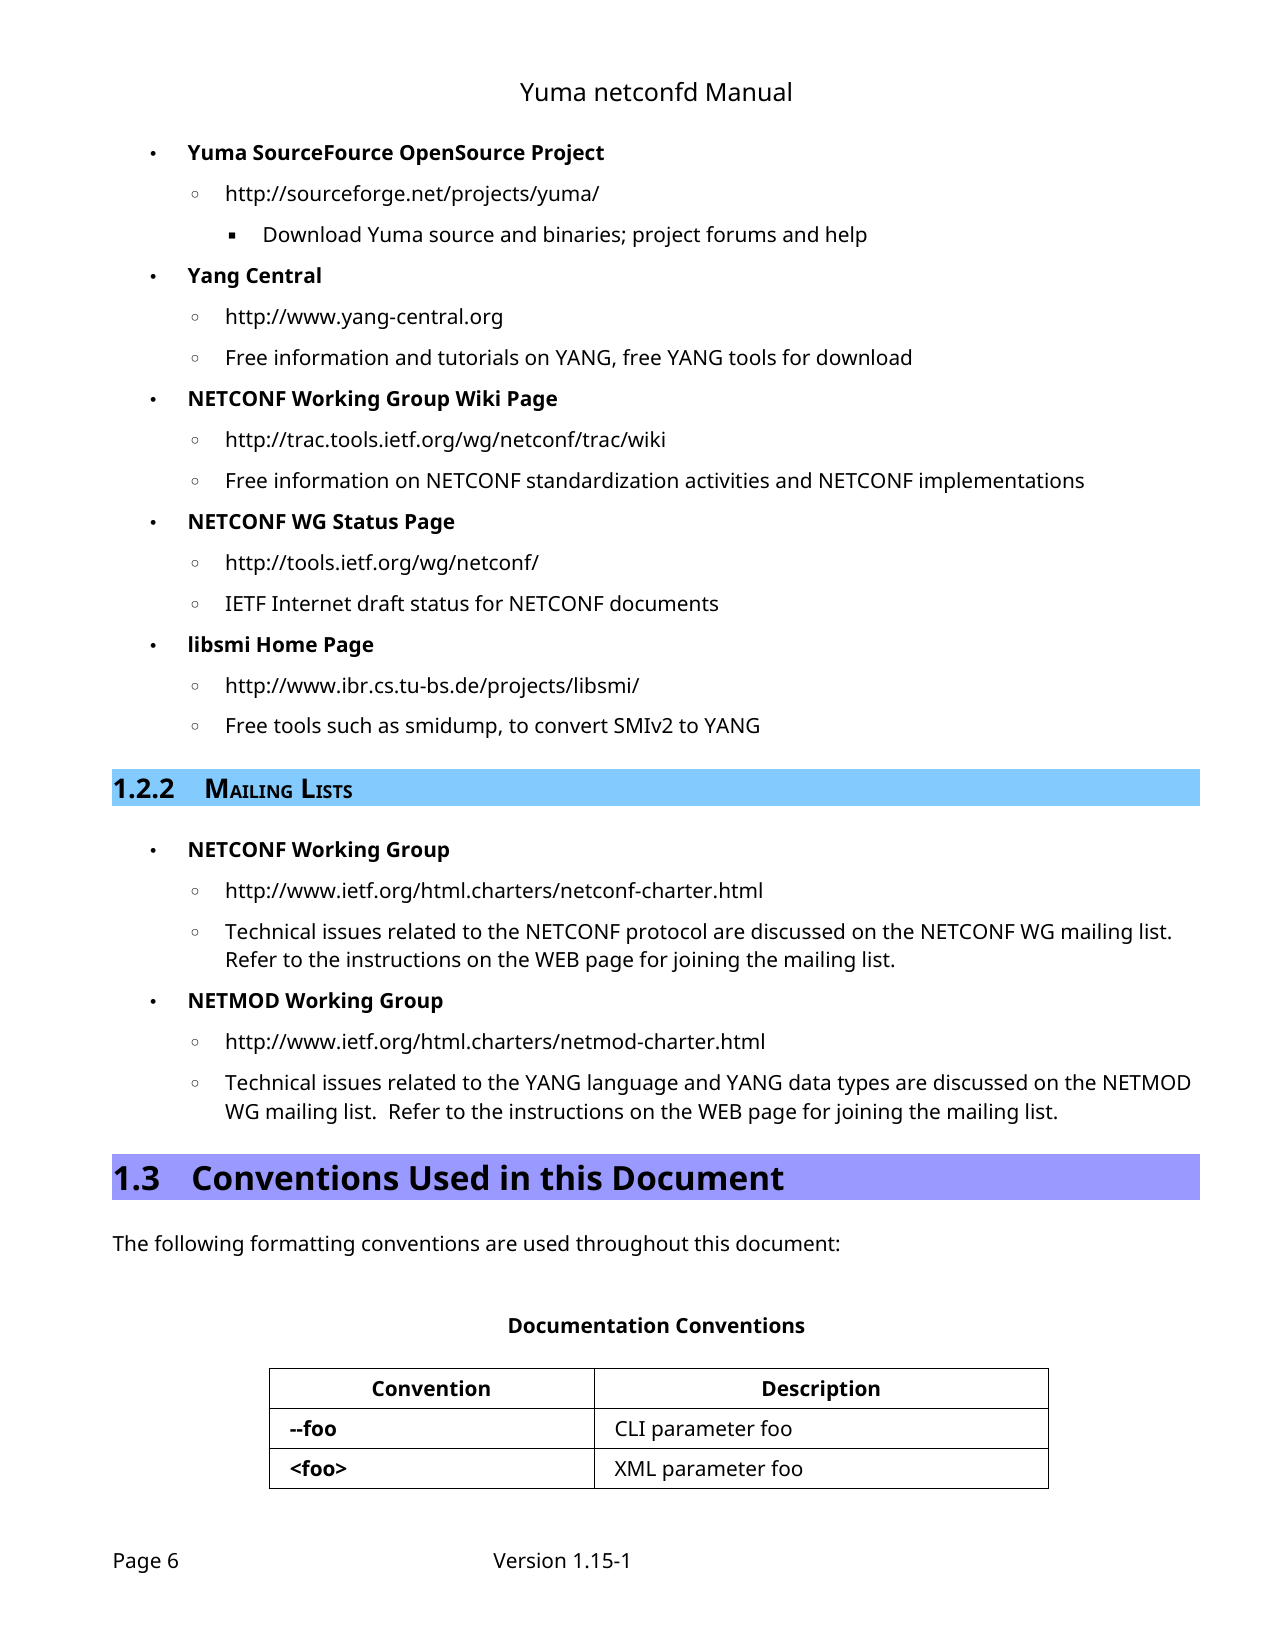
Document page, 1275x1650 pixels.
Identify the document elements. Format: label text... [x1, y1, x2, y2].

list Yuma SourceFource OpenSource Project [150, 138, 1200, 167]
list Yang Central [150, 261, 1200, 290]
list IETF Internet draft status for NETCONF documents [187, 589, 1200, 617]
list NETCONF Working Group Wiki Page [150, 384, 1200, 413]
list http://www.ietf.org/html.charters/netmod-charter.html [187, 1027, 1200, 1056]
subtitle Conventions Used in this Document [112, 1154, 1200, 1200]
list Technical issues related to the YANG language and YANG data types are discussed on the NETMOD WG mailing list. Refer to the instructions on the WEB page for joining the mailing list. [187, 1068, 1200, 1125]
table_header Description [595, 1369, 1048, 1408]
list NETCONF WG Status Page [150, 507, 1200, 535]
table_cell XML parameter foo [595, 1449, 1048, 1488]
table_cell <foo> [270, 1449, 594, 1488]
list Free information and tutorials on YANG, free YANG tools for download [187, 343, 1200, 372]
list NETMOD Working Group [150, 987, 1200, 1015]
list Free information on NETCONF standardization activities and NETCONF implementations [187, 466, 1200, 494]
list http://tools.ietf.org/wg/netconf/ [187, 548, 1200, 576]
list Free tools such as smidump, to convert SMIv2 to YANG [187, 712, 1200, 740]
list http://sourceforge.net/projects/yuma/ [187, 179, 1200, 208]
table_header Convention [270, 1369, 594, 1408]
list Technical issues related to the NETCONF protocol are discussed on the NETCONF WG mailing list. Refer to the instructions on the WEB page for joining the mailing list. [187, 917, 1200, 974]
list Download Yuma source and binaries; project forums and help [225, 220, 1200, 249]
text The following formatting conventions are used throughout this document: [112, 1229, 1200, 1257]
list http://trac.tools.ietf.org/wg/netconf/trac/wiki [187, 425, 1200, 453]
list NETCONF Working Group [150, 835, 1200, 864]
subtitle Mailing Lists [112, 769, 1200, 806]
list http://www.ibr.cs.tu-bs.de/projects/libsmi/ [187, 671, 1200, 699]
list libsmi Home Page [150, 630, 1200, 658]
table_cell CLI parameter foo [595, 1409, 1048, 1448]
list http://www.yang-central.org [187, 302, 1200, 331]
table_cell --foo [270, 1409, 594, 1448]
list http://www.ietf.org/html.charters/netconf-charter.html [187, 876, 1200, 905]
subtitle Documentation Conventions [127, 1311, 1185, 1339]
